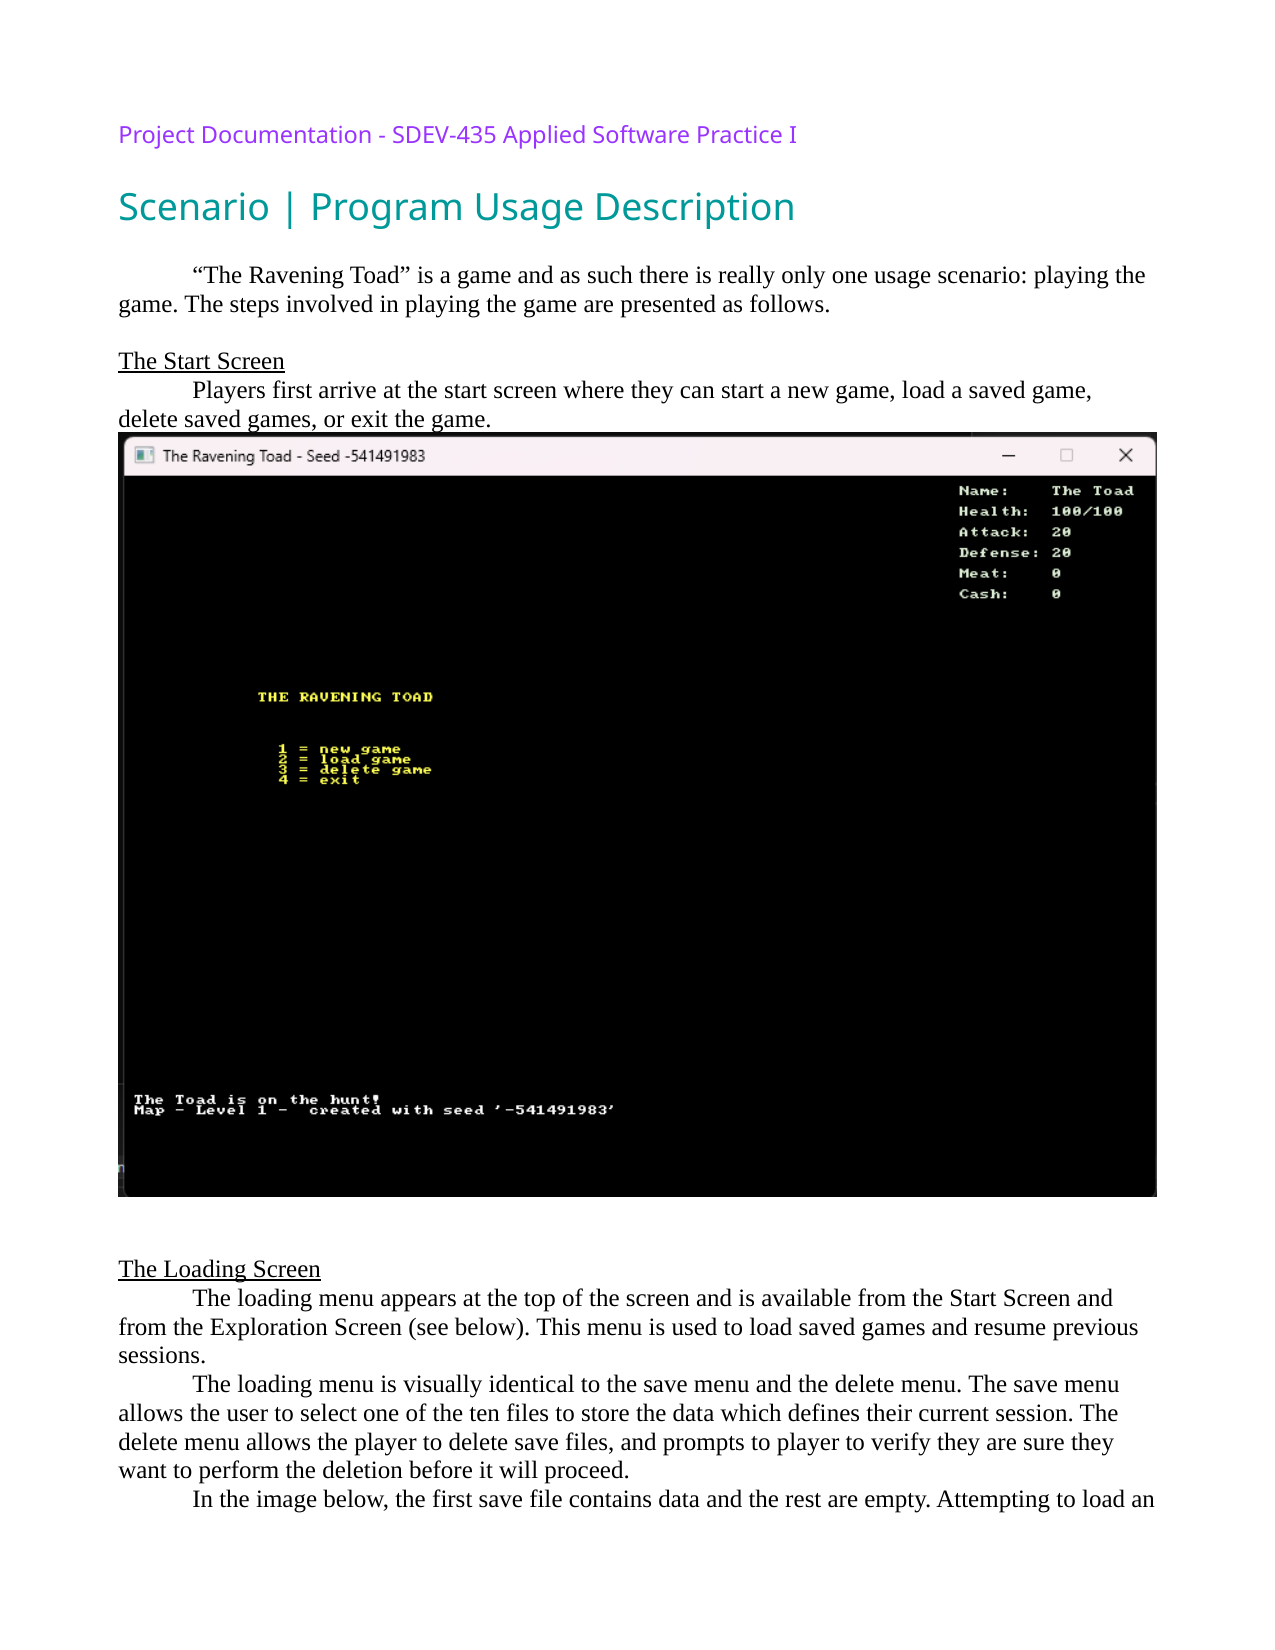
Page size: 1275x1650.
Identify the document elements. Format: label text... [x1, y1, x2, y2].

text Players first arrive at the start screen where they can start a new game, load a saved game, delete saved games, or exit the game. [118, 375, 1157, 432]
text Scenario | Program Usage Description [118, 180, 1157, 231]
text The Loading Screen [118, 1254, 1157, 1283]
picture [118, 432, 1157, 1197]
text “The Ravening Toad” is a game and as such there is really only one usage scenario: playing the game. The steps involved in playing the game are presented as follows. [118, 260, 1157, 317]
text In the image below, the first save file contains data and the rest are empty. Attempting to load an [118, 1484, 1157, 1513]
text The loading menu is visually identical to the save menu and the delete menu. The save menu allows the user to select one of the ten files to store the data which defines their current session. The delete menu allows the player to delete save files, and prompts to player to verify they are sure they want to perform the deletion before it will proceed. [118, 1369, 1157, 1484]
text The Start Screen [118, 346, 1157, 375]
text The loading menu appears at the top of the screen and is available from the Start Screen and from the Exploration Screen (see below). This menu is used to load saved games and resume previous sessions. [118, 1283, 1157, 1369]
